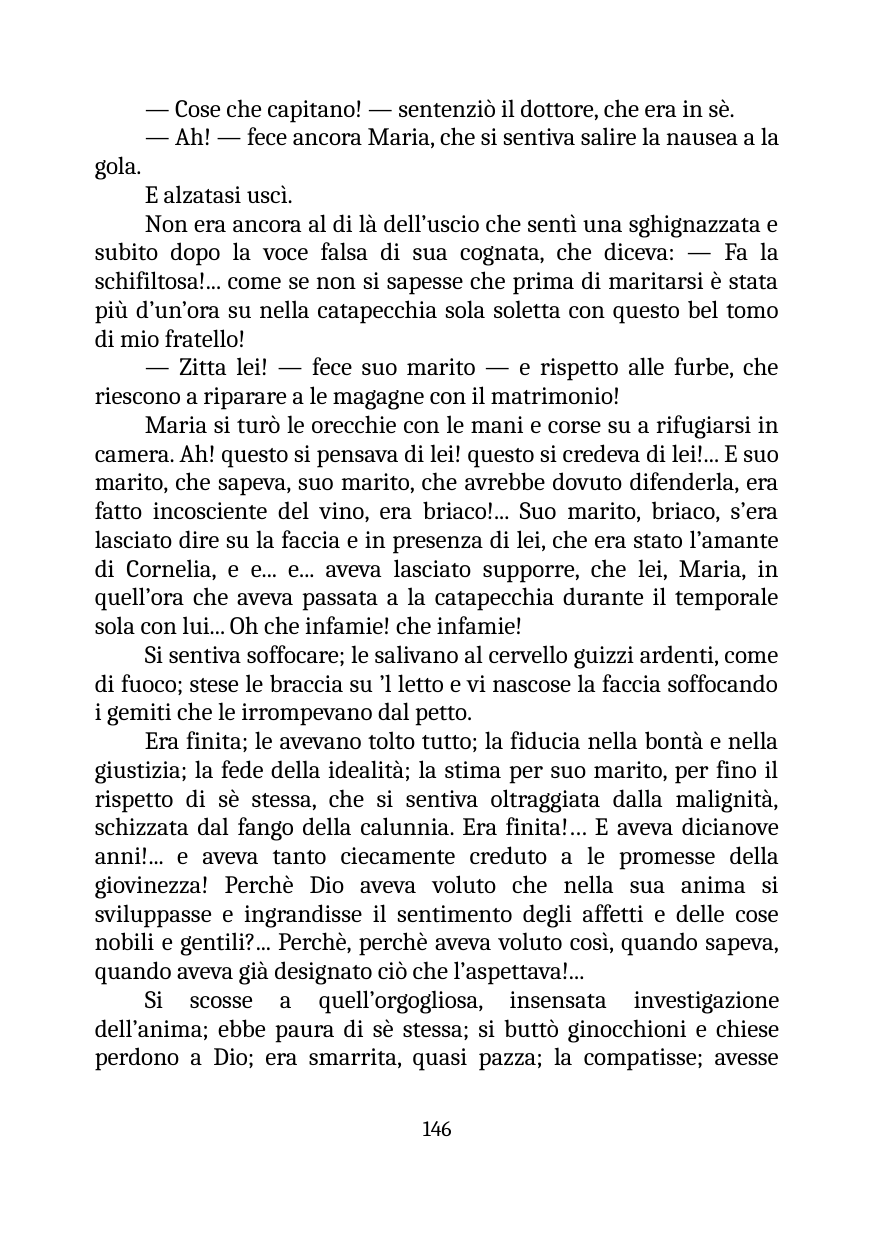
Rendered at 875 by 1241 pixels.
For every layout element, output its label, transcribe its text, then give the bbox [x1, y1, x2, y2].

text Si scosse a quell’orgogliosa, insensata investigazione dell’anima; ebbe paura di sè stessa; si buttò ginocchioni e chiese perdono a Dio; era smarrita, quasi pazza; la compatisse; avesse [94, 986, 779, 1072]
text E alzatasi uscì. [94, 181, 779, 209]
text — Cose che capitano! — sentenziò il dottore, che era in sè. [94, 94, 779, 123]
text Si sentiva soffocare; le salivano al cervello guizzi ardenti, come di fuoco; stese le braccia su ’l letto e vi nascose la faccia soffocando i gemiti che le irrompevano dal petto. [94, 641, 779, 727]
text — Zitta lei! — fece suo marito — e rispetto alle furbe, che riescono a riparare a le magagne con il matrimonio! [94, 353, 779, 411]
text Non era ancora al di là dell’uscio che sentì una sghignazzata e subito dopo la voce falsa di sua cognata, che diceva: — Fa la schifiltosa!... come se non si sapesse che prima di maritarsi è stata più d’un’ora su nella catapecchia sola soletta con questo bel tomo di mio fratello! [94, 209, 779, 353]
text Maria si turò le orecchie con le mani e corse su a rifugiarsi in camera. Ah! questo si pensava di lei! questo si credeva di lei!... E suo marito, che sapeva, suo marito, che avrebbe dovuto difenderla, era fatto incosciente del vino, era briaco!... Suo marito, briaco, s’era lasciato dire su la faccia e in presenza di lei, che era stato l’amante di Cornelia, e e... e... aveva lasciato supporre, che lei, Maria, in quell’ora che aveva passata a la catapecchia durante il temporale sola con lui... Oh che infamie! che infamie! [94, 411, 779, 641]
text — Ah! — fece ancora Maria, che si sentiva salire la nausea a la gola. [94, 123, 779, 181]
text Era finita; le avevano tolto tutto; la fiducia nella bontà e nella giustizia; la fede della idealità; la stima per suo marito, per fino il rispetto di sè stessa, che si sentiva oltraggiata dalla malignità, schizzata dal fango della calunnia. Era finita!… E aveva dicianove anni!... e aveva tanto ciecamente creduto a le promesse della giovinezza! Perchè Dio aveva voluto che nella sua anima si sviluppasse e ingrandisse il sentimento degli affetti e delle cose nobili e gentili?... Perchè, perchè aveva voluto così, quando sapeva, quando aveva già designato ciò che l’aspettava!... [94, 727, 779, 986]
